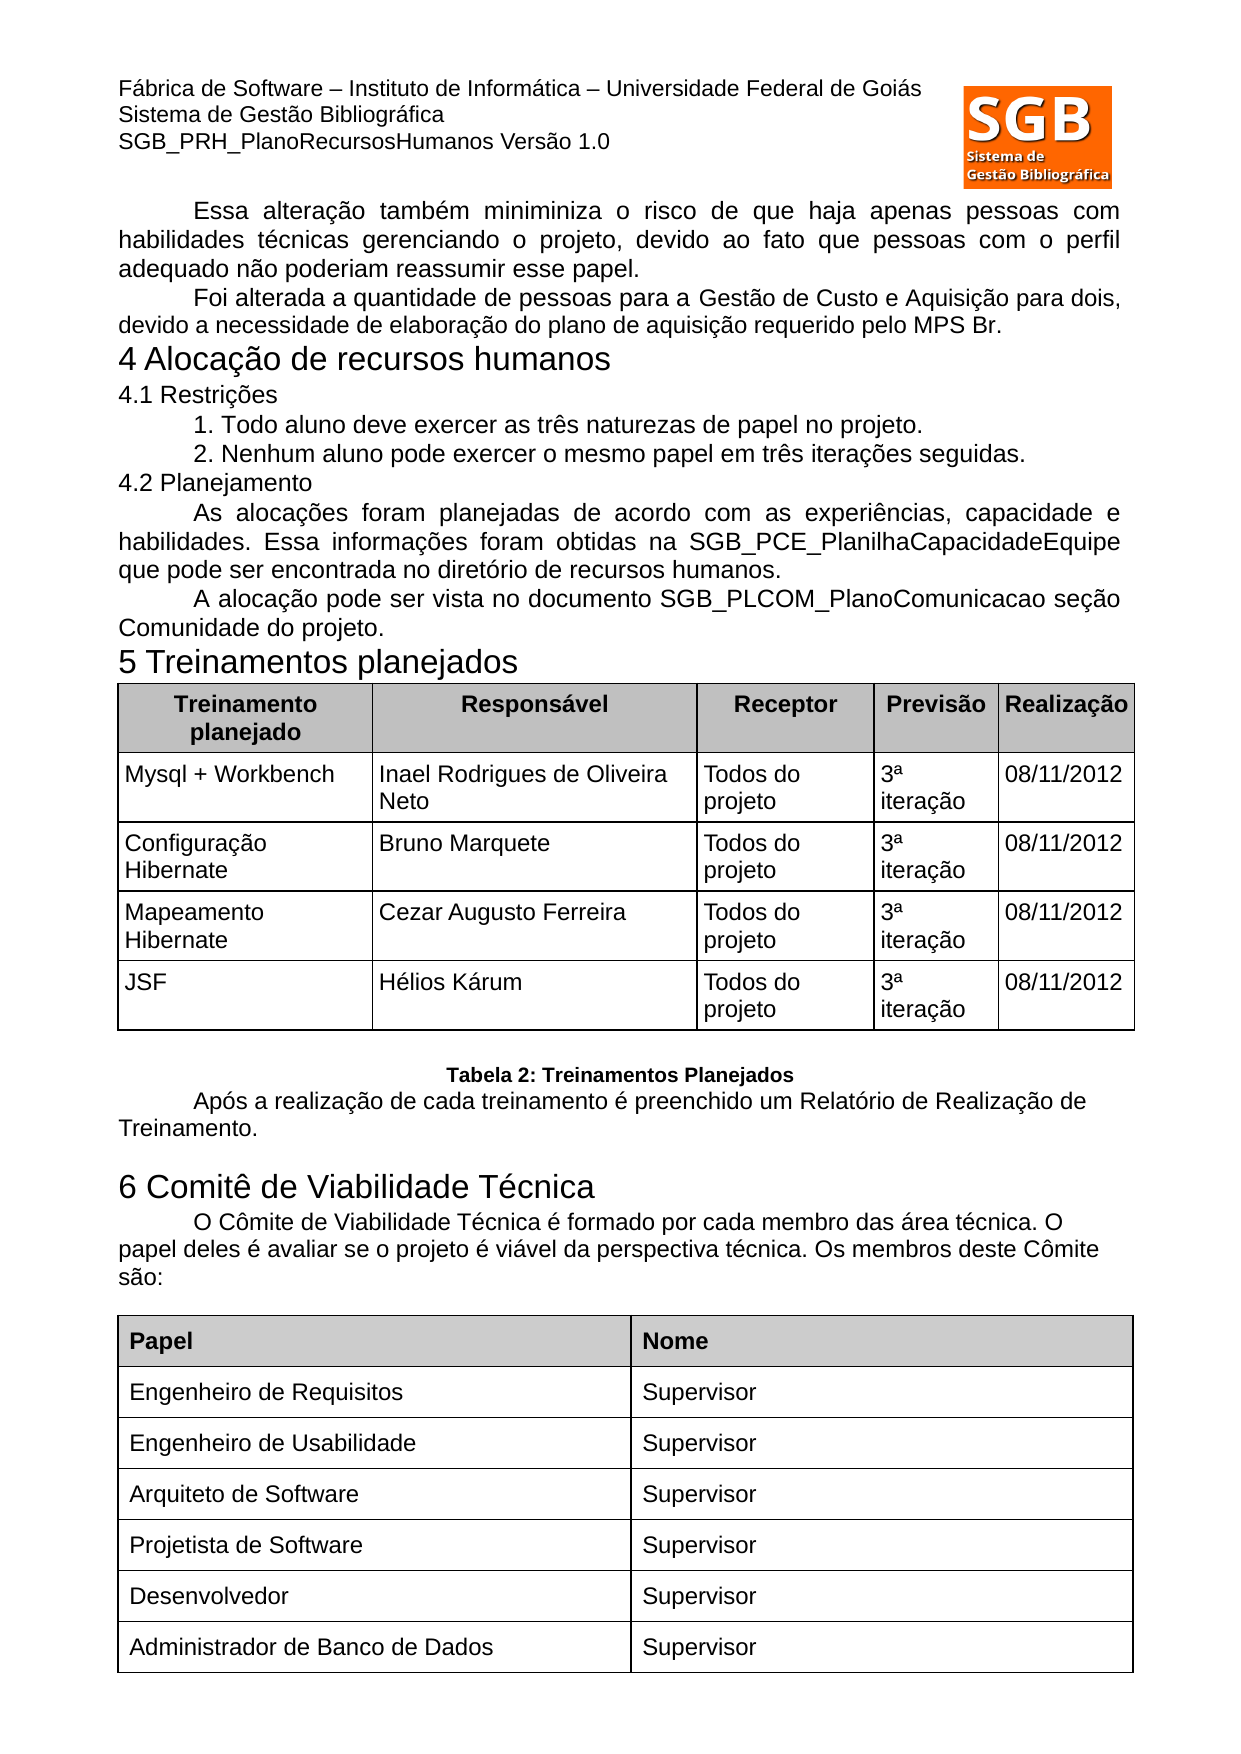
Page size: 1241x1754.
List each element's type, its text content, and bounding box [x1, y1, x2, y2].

table_cell Arquiteto de Software [119, 1469, 630, 1519]
text Foi alterada a quantidade de pessoas para a Gestão de Custo e Aquisição para dois, devido a necessidade de elaboração do plano de aquisição requerido pelo MPS Br. [118, 283, 1122, 339]
table_cell Supervisor [632, 1622, 1132, 1672]
table_header Treinamento planejado [119, 684, 372, 752]
table_header Previsão [875, 684, 998, 752]
text Após a realização de cada treinamento é preenchido um Relatório de Realização de Treinamento. [118, 1087, 1122, 1142]
table_cell Configuração Hibernate [119, 823, 372, 890]
table_cell Mysql + Workbench [119, 753, 372, 821]
table_cell Desenvolvedor [119, 1571, 630, 1621]
table_cell 08/11/2012 [999, 961, 1134, 1029]
table_cell 3ª iteração [875, 753, 998, 821]
subtitle 5 Treinamentos planejados [118, 642, 1122, 680]
table_cell 08/11/2012 [999, 892, 1134, 959]
table_cell 3ª iteração [875, 961, 998, 1029]
table_header Papel [119, 1316, 630, 1366]
table_header Nome [632, 1316, 1132, 1366]
subtitle 4 Alocação de recursos humanos [118, 339, 1122, 377]
table_cell Todos do projeto [698, 961, 873, 1029]
text As alocações foram planejadas de acordo com as experiências, capacidade e habilidades. Essa informações foram obtidas na SGB_PCE_PlanilhaCapacidadeEquipe que pode ser encontrada no diretório de recursos humanos. [118, 498, 1122, 584]
text Tabela 2: Treinamentos Planejados [118, 1063, 1122, 1087]
table_cell Supervisor [632, 1367, 1132, 1417]
table_cell 08/11/2012 [999, 753, 1134, 821]
text A alocação pode ser vista no documento SGB_PLCOM_PlanoComunicacao seção Comunidade do projeto. [118, 584, 1122, 642]
table_cell Cezar Augusto Ferreira [373, 892, 696, 959]
table_cell Todos do projeto [698, 823, 873, 890]
subtitle 4.2 Planejamento [118, 468, 1122, 496]
table_cell Todos do projeto [698, 892, 873, 959]
table_cell Supervisor [632, 1469, 1132, 1519]
table_cell Engenheiro de Usabilidade [119, 1418, 630, 1468]
table_cell Todos do projeto [698, 753, 873, 821]
table_cell Administrador de Banco de Dados [119, 1622, 630, 1672]
table_header Receptor [698, 684, 873, 752]
table_cell Inael Rodrigues de Oliveira Neto [373, 753, 696, 821]
table_cell 3ª iteração [875, 823, 998, 890]
text 2. Nenhum aluno pode exercer o mesmo papel em três iterações seguidas. [118, 439, 1122, 468]
table_cell Projetista de Software [119, 1520, 630, 1570]
table_cell Mapeamento Hibernate [119, 892, 372, 959]
table_cell Engenheiro de Requisitos [119, 1367, 630, 1417]
table_cell JSF [119, 961, 372, 1029]
table_header Realização [999, 684, 1134, 752]
table_cell Supervisor [632, 1520, 1132, 1570]
table_cell Bruno Marquete [373, 823, 696, 890]
table_cell Supervisor [632, 1418, 1132, 1468]
table_cell Hélios Kárum [373, 961, 696, 1029]
table_cell 08/11/2012 [999, 823, 1134, 890]
table_cell Supervisor [632, 1571, 1132, 1621]
table_header Responsável [373, 684, 696, 752]
table_cell 3ª iteração [875, 892, 998, 959]
subtitle 6 Comitê de Viabilidade Técnica [118, 1167, 1122, 1205]
text Essa alteração também miniminiza o risco de que haja apenas pessoas com habilidades técnicas gerenciando o projeto, devido ao fato que pessoas com o perfil adequado não poderiam reassumir esse papel. [118, 196, 1122, 283]
text 1. Todo aluno deve exercer as três naturezas de papel no projeto. [118, 410, 1122, 439]
subtitle 4.1 Restrições [118, 380, 1122, 408]
text O Cômite de Viabilidade Técnica é formado por cada membro das área técnica. O papel deles é avaliar se o projeto é viável da perspectiva técnica. Os membros deste Cômite são: [118, 1208, 1122, 1314]
